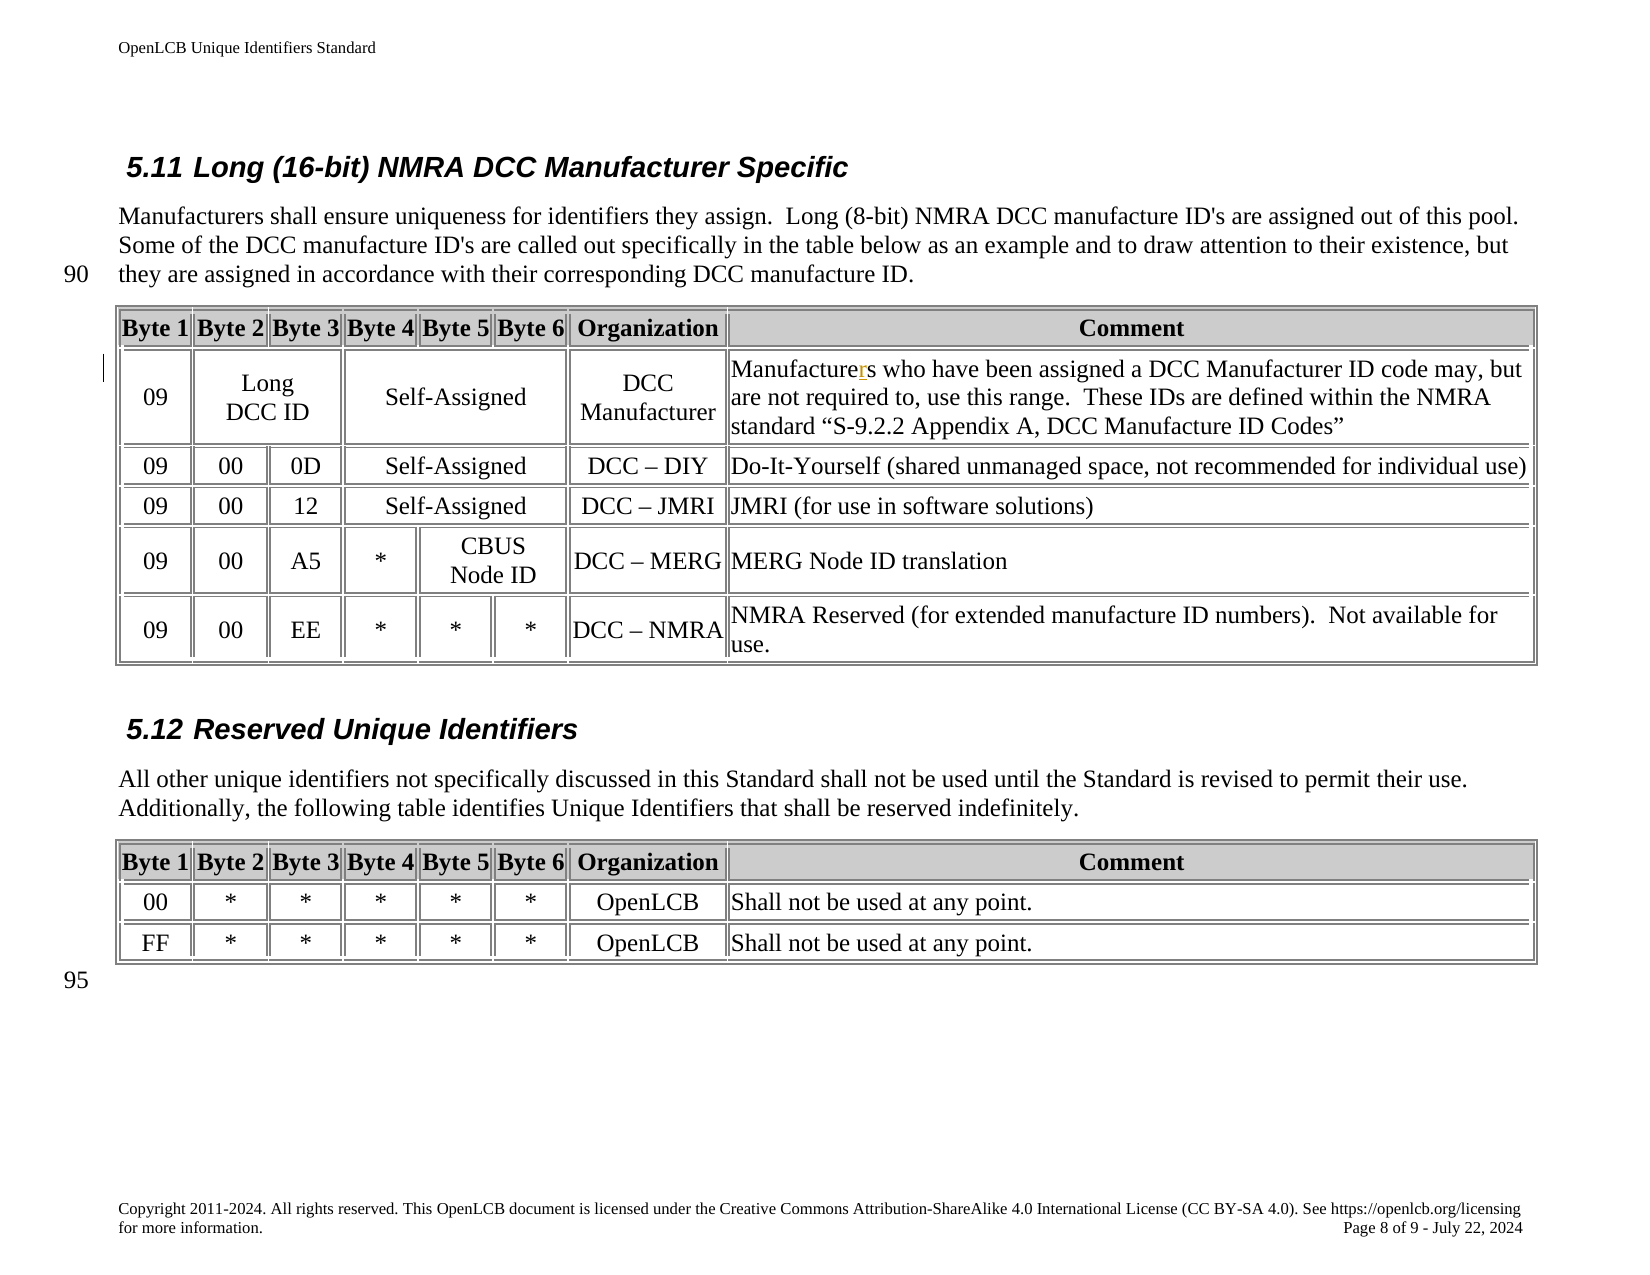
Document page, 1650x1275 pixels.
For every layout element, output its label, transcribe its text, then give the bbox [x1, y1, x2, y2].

table_cell 09 [118, 443, 192, 483]
table_cell * [193, 925, 268, 959]
table_cell * [496, 885, 565, 919]
table_cell 09 [118, 345, 192, 443]
table_cell DCC Manufacturer [571, 351, 725, 443]
table_header Organization [568, 841, 727, 879]
table_cell Self-Assigned [346, 351, 565, 443]
table_header Byte 3 [269, 841, 343, 879]
text Manufacturers shall ensure uniqueness for identifiers they assign. Long (8-bit) NMRA DCC manufacture ID's are assigned out of this pool. Some of the DCC manufacture ID's are called out specifically in the table below as an example and to draw attention to their existence, but they are assigned in accordance with their corresponding DCC manufacture ID. [118, 201, 1532, 287]
table_header Byte 6 [493, 841, 568, 879]
table_header Byte 4 [343, 307, 418, 345]
table_cell OpenLCB [571, 885, 725, 919]
table_cell * [269, 919, 343, 959]
table_cell * [418, 592, 493, 661]
subtitle Reserved Unique Identifiers [118, 713, 1532, 746]
table_cell DCC – DIY [571, 448, 725, 483]
table_cell Do-It-Yourself (shared unmanaged space, not recommended for individual use) [728, 443, 1535, 483]
table_cell FF [118, 919, 192, 959]
table_cell * [271, 885, 340, 919]
table_cell NMRA Reserved (for extended manufacture ID numbers). Not available for use. [728, 592, 1535, 661]
table_header Byte 3 [269, 307, 343, 345]
table_cell JMRI (for use in software solutions) [728, 483, 1535, 523]
table_cell CBUS Node ID [421, 528, 565, 592]
table_header Comment [728, 845, 1533, 879]
table_header Byte 1 [121, 311, 192, 345]
table_header Byte 5 [418, 307, 493, 345]
table_cell Manufacturers who have been assigned a DCC Manufacturer ID code may, but are not required to, use this range. These IDs are defined within the NMRA standard “S-9.2.2 Appendix A, DCC Manufacture ID Codes” [728, 345, 1535, 443]
table_cell 00 [195, 488, 266, 523]
table_cell Self-Assigned [346, 448, 565, 483]
table_cell 09 [118, 483, 192, 523]
table_cell * [418, 919, 493, 959]
table_cell 00 [193, 597, 268, 661]
table_header Byte 5 [418, 841, 493, 879]
table_cell EE [269, 592, 343, 661]
table_header Byte 1 [121, 845, 192, 879]
subtitle Long (16-bit) NMRA DCC Manufacturer Specific [118, 150, 1532, 183]
table_cell 00 [118, 879, 192, 919]
table_cell 0D [271, 448, 340, 483]
table_cell * [493, 592, 568, 661]
table_cell * [195, 885, 266, 919]
table_cell Shall not be used at any point. [728, 919, 1535, 959]
table_cell DCC – JMRI [571, 488, 725, 523]
table_header Byte 2 [193, 845, 268, 879]
table_cell 12 [271, 488, 340, 523]
table_header Byte 2 [193, 311, 268, 345]
table_cell DCC – NMRA [568, 592, 727, 661]
table_cell MERG Node ID translation [728, 523, 1535, 592]
table_cell * [493, 919, 568, 959]
table_cell * [343, 919, 418, 959]
table_cell 00 [195, 448, 266, 483]
table_cell * [346, 528, 415, 592]
table_cell * [421, 885, 490, 919]
table_header Byte 4 [343, 841, 418, 879]
text All other unique identifiers not specifically discussed in this Standard shall not be used until the Standard is revised to permit their use. Additionally, the following table identifies Unique Identifiers that shall be reserved indefinitely. [118, 764, 1532, 821]
table_cell Long DCC ID [195, 351, 340, 443]
table_cell * [346, 885, 415, 919]
table_cell 09 [118, 592, 192, 661]
table_cell DCC – MERG [571, 528, 725, 592]
table_cell A5 [271, 528, 340, 592]
table_cell Shall not be used at any point. [728, 879, 1535, 919]
table_cell OpenLCB [568, 919, 727, 959]
table_header Organization [568, 307, 727, 345]
table_cell 09 [118, 523, 192, 592]
table_cell * [343, 592, 418, 661]
table_cell Self-Assigned [346, 488, 565, 523]
table_cell 00 [195, 528, 266, 592]
table_header Byte 6 [493, 307, 568, 345]
table_header Comment [728, 311, 1533, 345]
